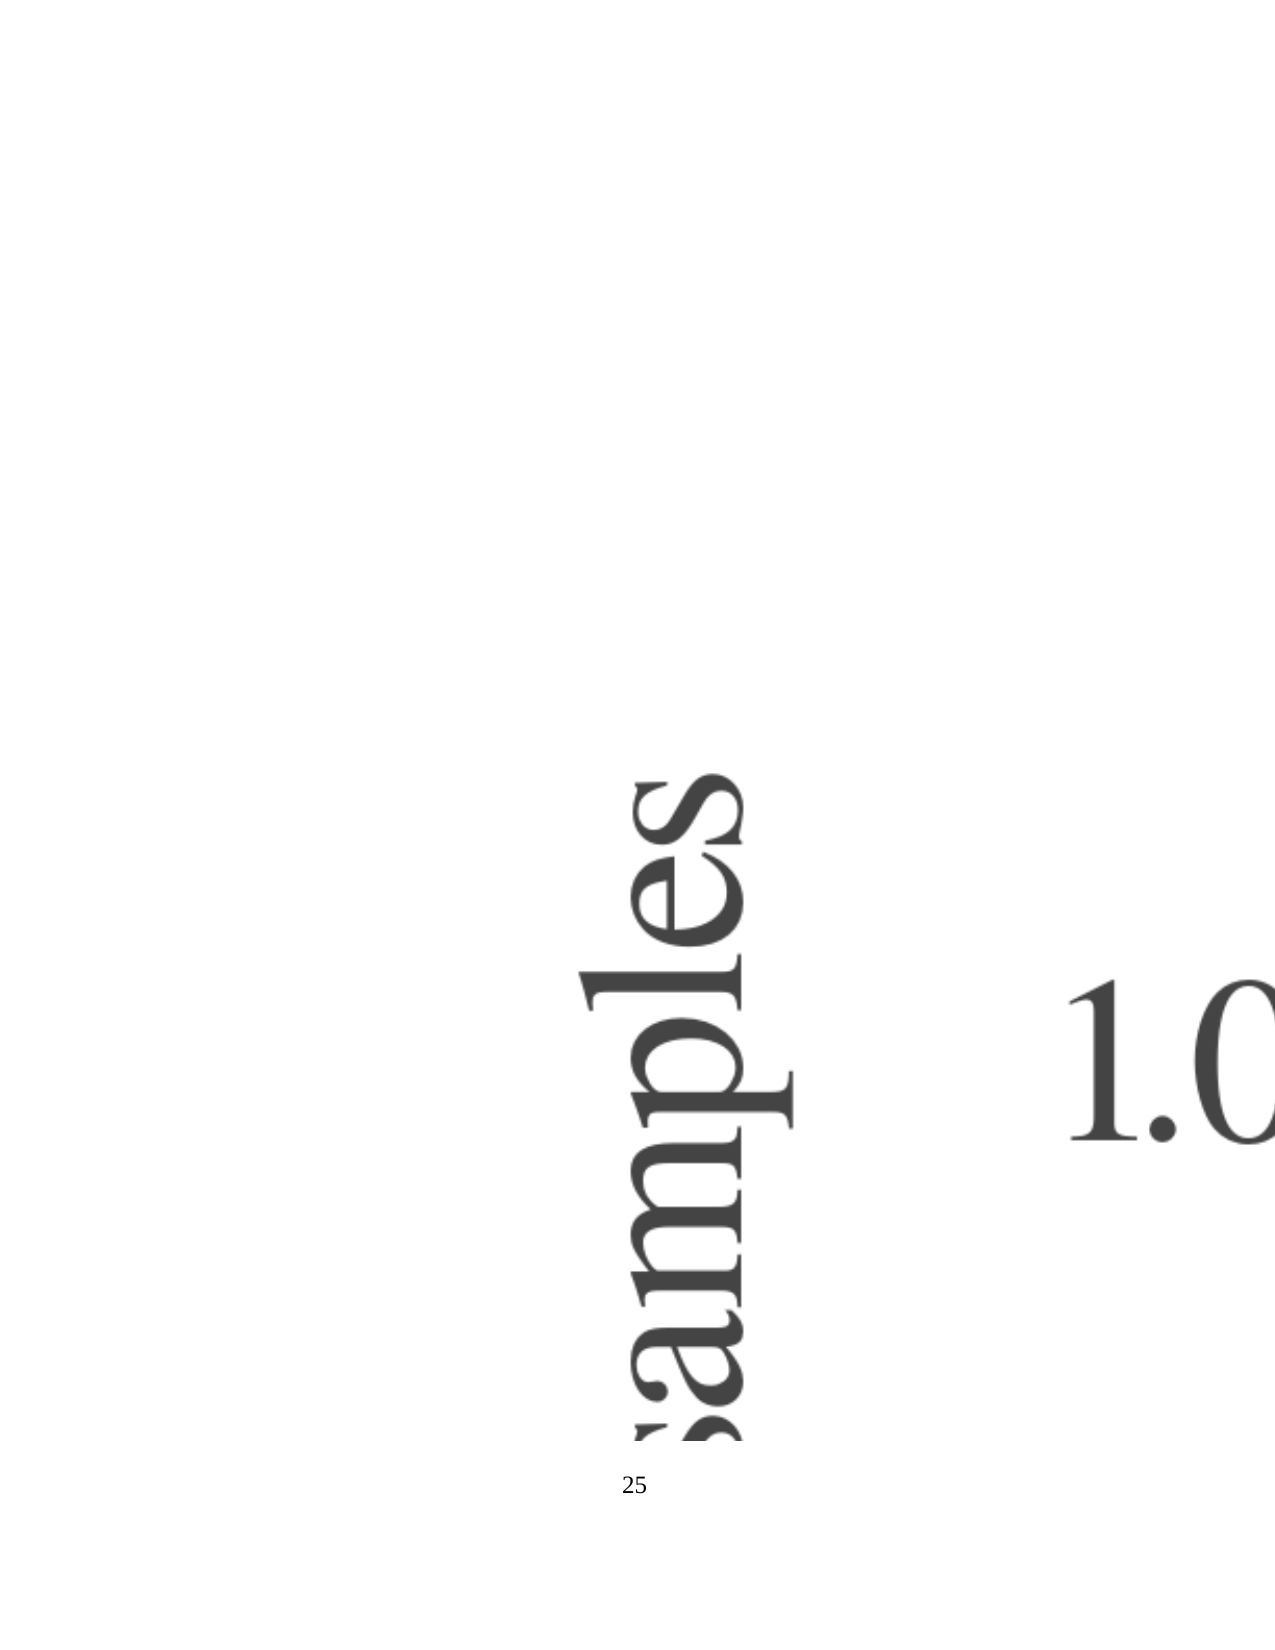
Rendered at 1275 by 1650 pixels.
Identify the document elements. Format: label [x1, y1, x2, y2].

picture [150, 150, 1275, 1441]
